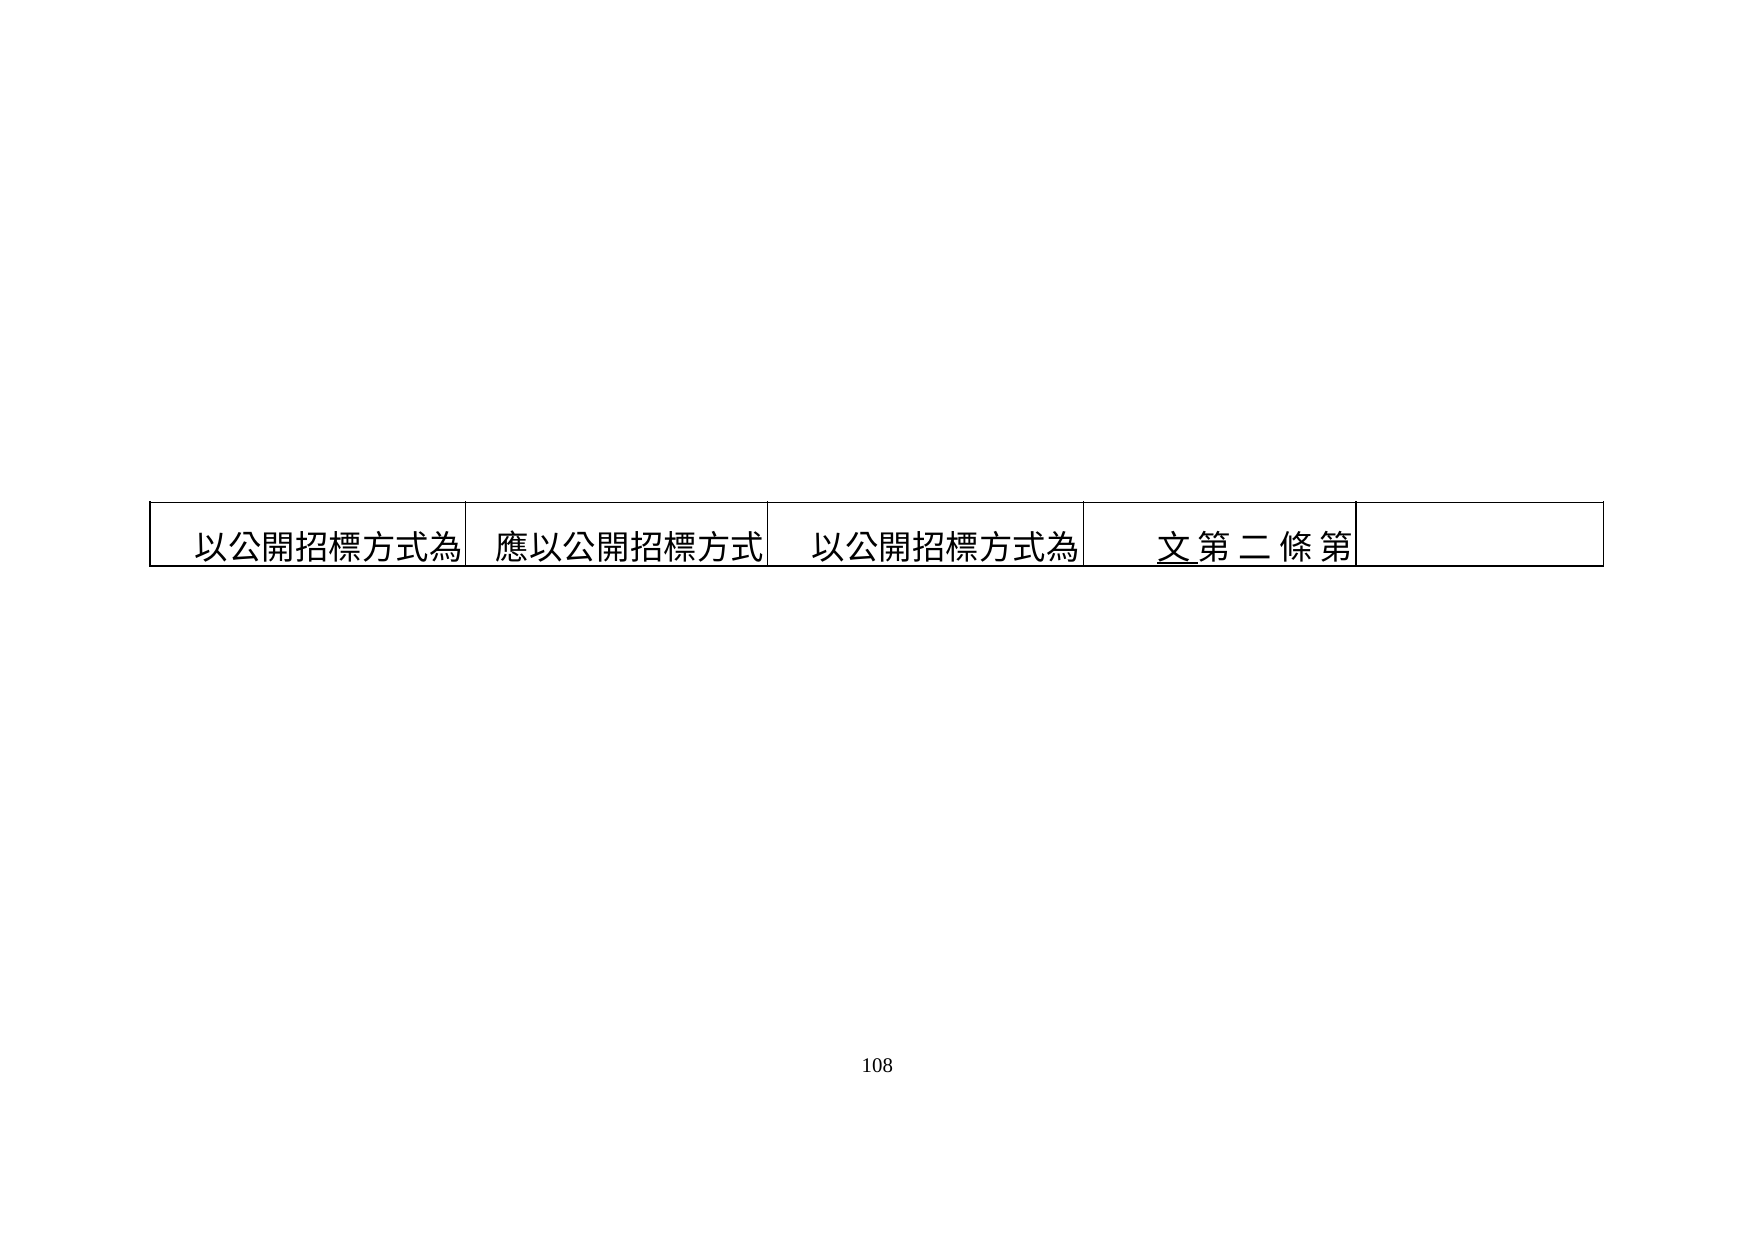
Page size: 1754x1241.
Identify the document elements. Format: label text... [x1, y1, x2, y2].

table_cell 應以公開招標方式 [466, 503, 767, 565]
table_cell 以公開招標方式為 [151, 503, 465, 565]
table_cell [1357, 503, 1603, 565]
table_cell 以公開招標方式為 [768, 503, 1083, 565]
table_cell 文第二條第 [1084, 503, 1355, 565]
